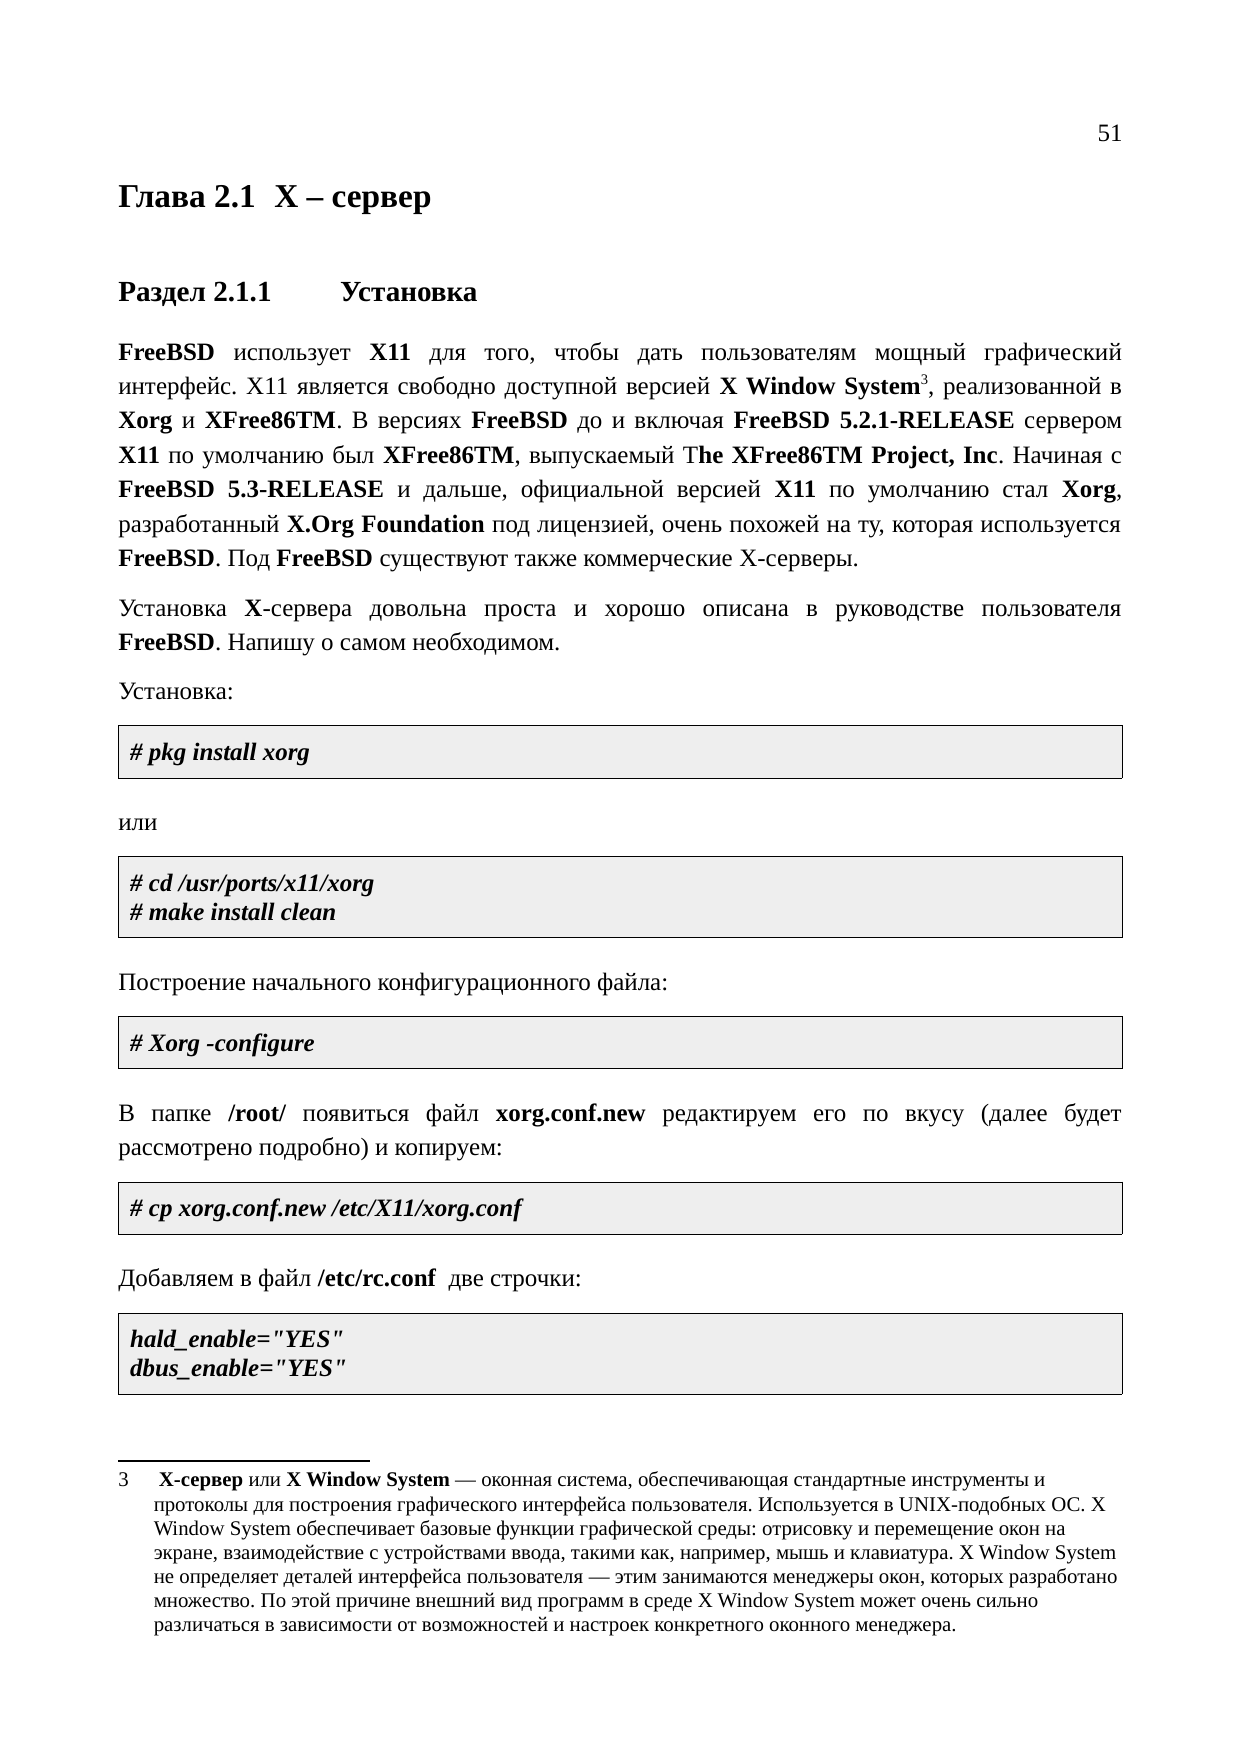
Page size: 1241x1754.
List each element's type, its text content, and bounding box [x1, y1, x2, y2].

text # make install clean [119, 885, 1122, 937]
text FreeBSD использует X11 для того, чтобы дать пользователям мощный графический интерфейс. X11 является свободно доступной версией X Window System, реализованной в Xorg и XFree86TM. В версиях FreeBSD до и включая FreeBSD 5.2.1-RELEASE сервером X11 по умолчанию был XFree86TM, выпускаемый The XFree86TM Project, Inc. Начиная с FreeBSD 5.3-RELEASE и дальше, официальной версией X11 по умолчанию стал Xorg, разработанный X.Org Foundation под лицензией, очень похожей на ту, которая используется FreeBSD. Под FreeBSD существуют также коммерческие X-серверы. [118, 337, 1122, 572]
text dbus_enable="YES" [119, 1341, 1122, 1394]
text # cd /usr/ports/x11/xorg [119, 857, 1122, 885]
text Установка X-сервера довольна проста и хорошо описана в руководстве пользователя FreeBSD. Напишу о самом необходимом. [118, 593, 1122, 656]
text Построение начального конфигурационного файла: [118, 967, 1122, 996]
text или [118, 807, 1122, 836]
subtitle X – сервер [118, 176, 1122, 215]
text Установка: [118, 676, 1122, 705]
text X-сервер или X Window System — оконная система, обеспечивающая стандартные инструменты и протоколы для построения графического интерфейса пользователя. Используется в UNIX-подобных ОС. X Window System обеспечивает базовые функции графической среды: отрисовку и перемещение окон на экране, взаимодействие с устройствами ввода, такими как, например, мышь и клавиатура. X Window System не определяет деталей интерфейса пользователя — этим занимаются менеджеры окон, которых разработано множество. По этой причине внешний вид программ в среде X Window System может очень сильно различаться в зависимости от возможностей и настроек конкретного оконного менеджера. [118, 1467, 1122, 1636]
text hald_enable="YES" [119, 1314, 1122, 1341]
subtitle Установка [118, 274, 1122, 307]
text Добавляем в файл /etc/rc.conf две строчки: [118, 1263, 1122, 1292]
text В папке /root/ появиться файл xorg.conf.new редактируем его по вкусу (далее будет рассмотрено подробно) и копируем: [118, 1098, 1122, 1161]
text # cp xorg.conf.new /etc/X11/xorg.conf [119, 1183, 1122, 1234]
text # pkg install xorg [119, 726, 1122, 778]
text # Xorg -configure [119, 1017, 1122, 1068]
